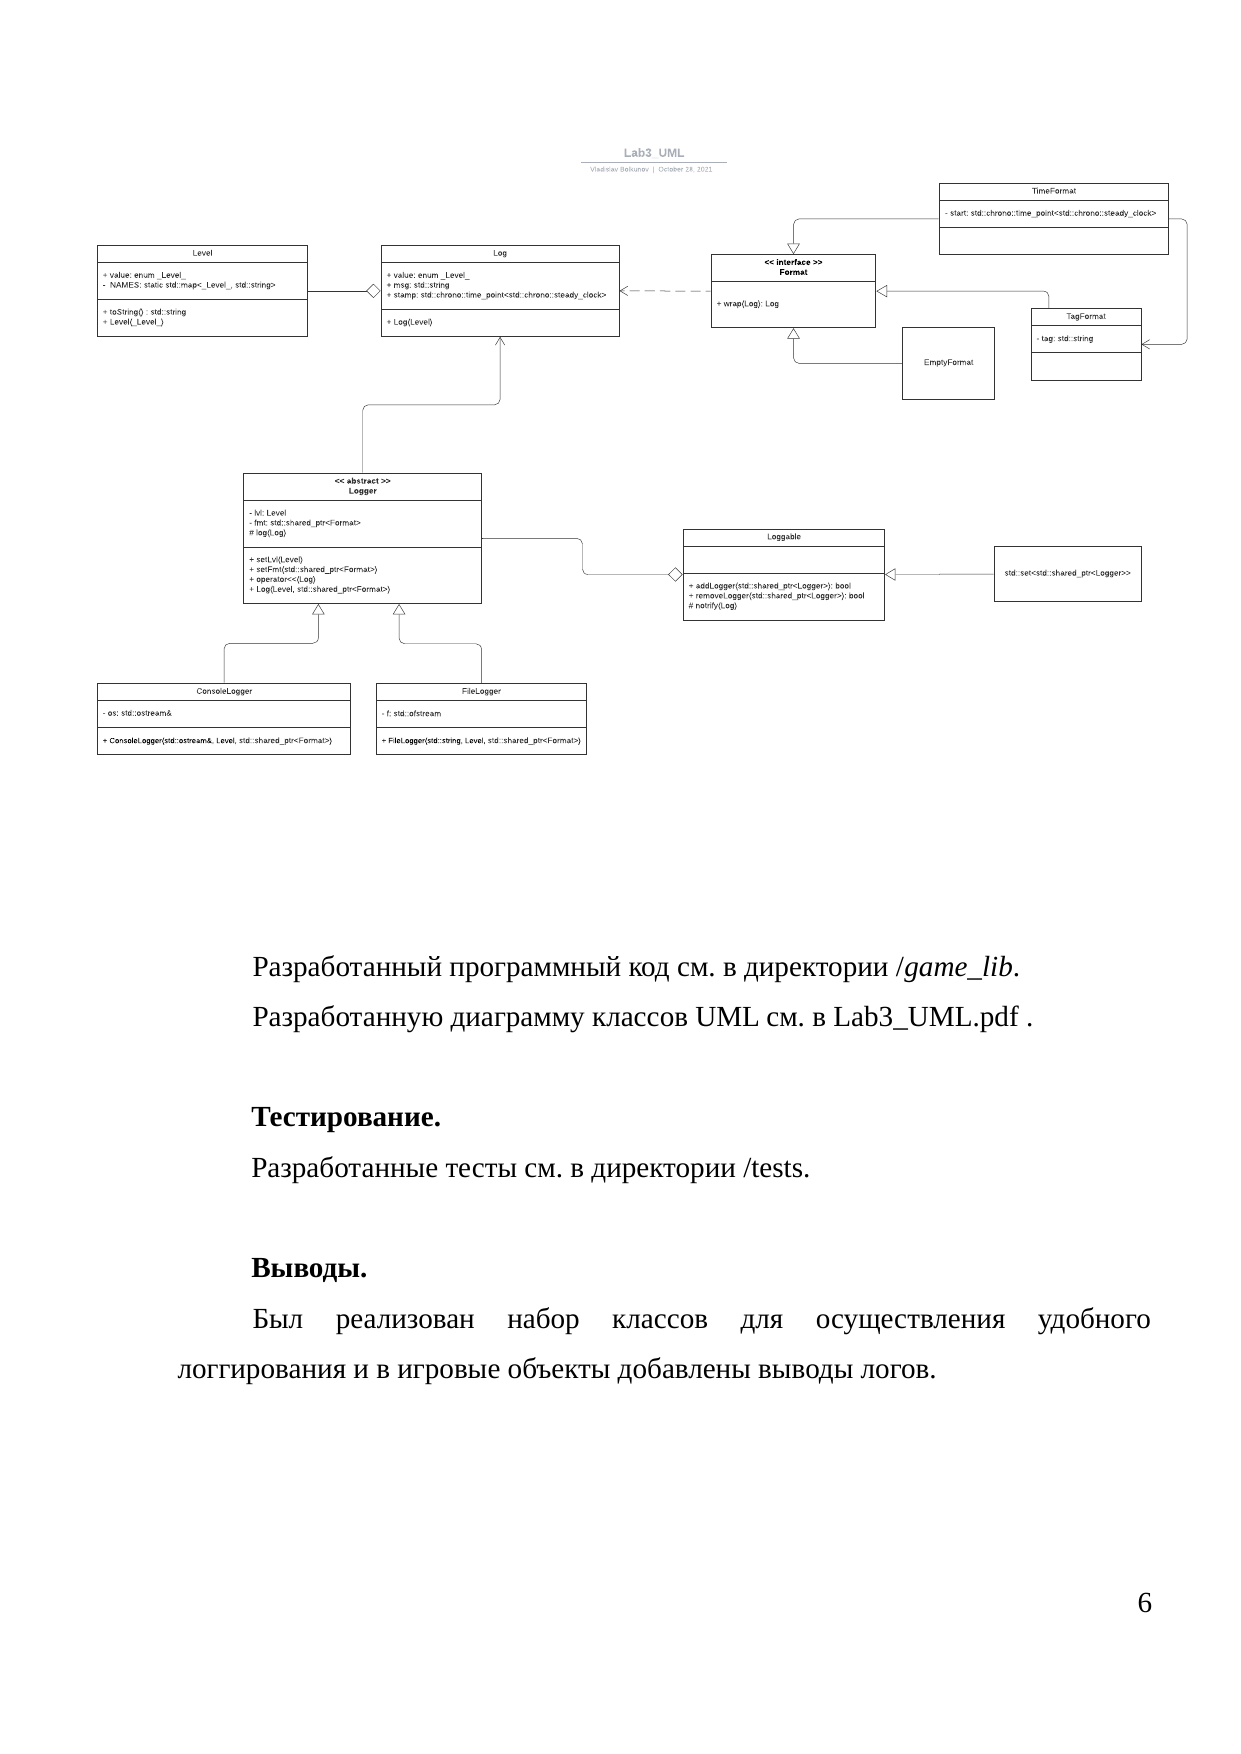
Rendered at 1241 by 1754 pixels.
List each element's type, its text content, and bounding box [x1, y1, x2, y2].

text Был реализован набор классов для осуществления удобного логгирования и в игровые объекты добавлены выводы логов. [177, 1301, 1152, 1385]
text Разработанные тесты см. в директории /tests. [177, 1150, 1152, 1183]
subtitle Тестирование. [177, 1099, 1152, 1133]
subtitle Выводы. [177, 1251, 1152, 1284]
text Разработанный программный код см. в директории /game_lib. [177, 949, 1152, 982]
text Разработанную диаграмму классов UML см. в Lab3_UML.pdf . [177, 999, 1152, 1032]
